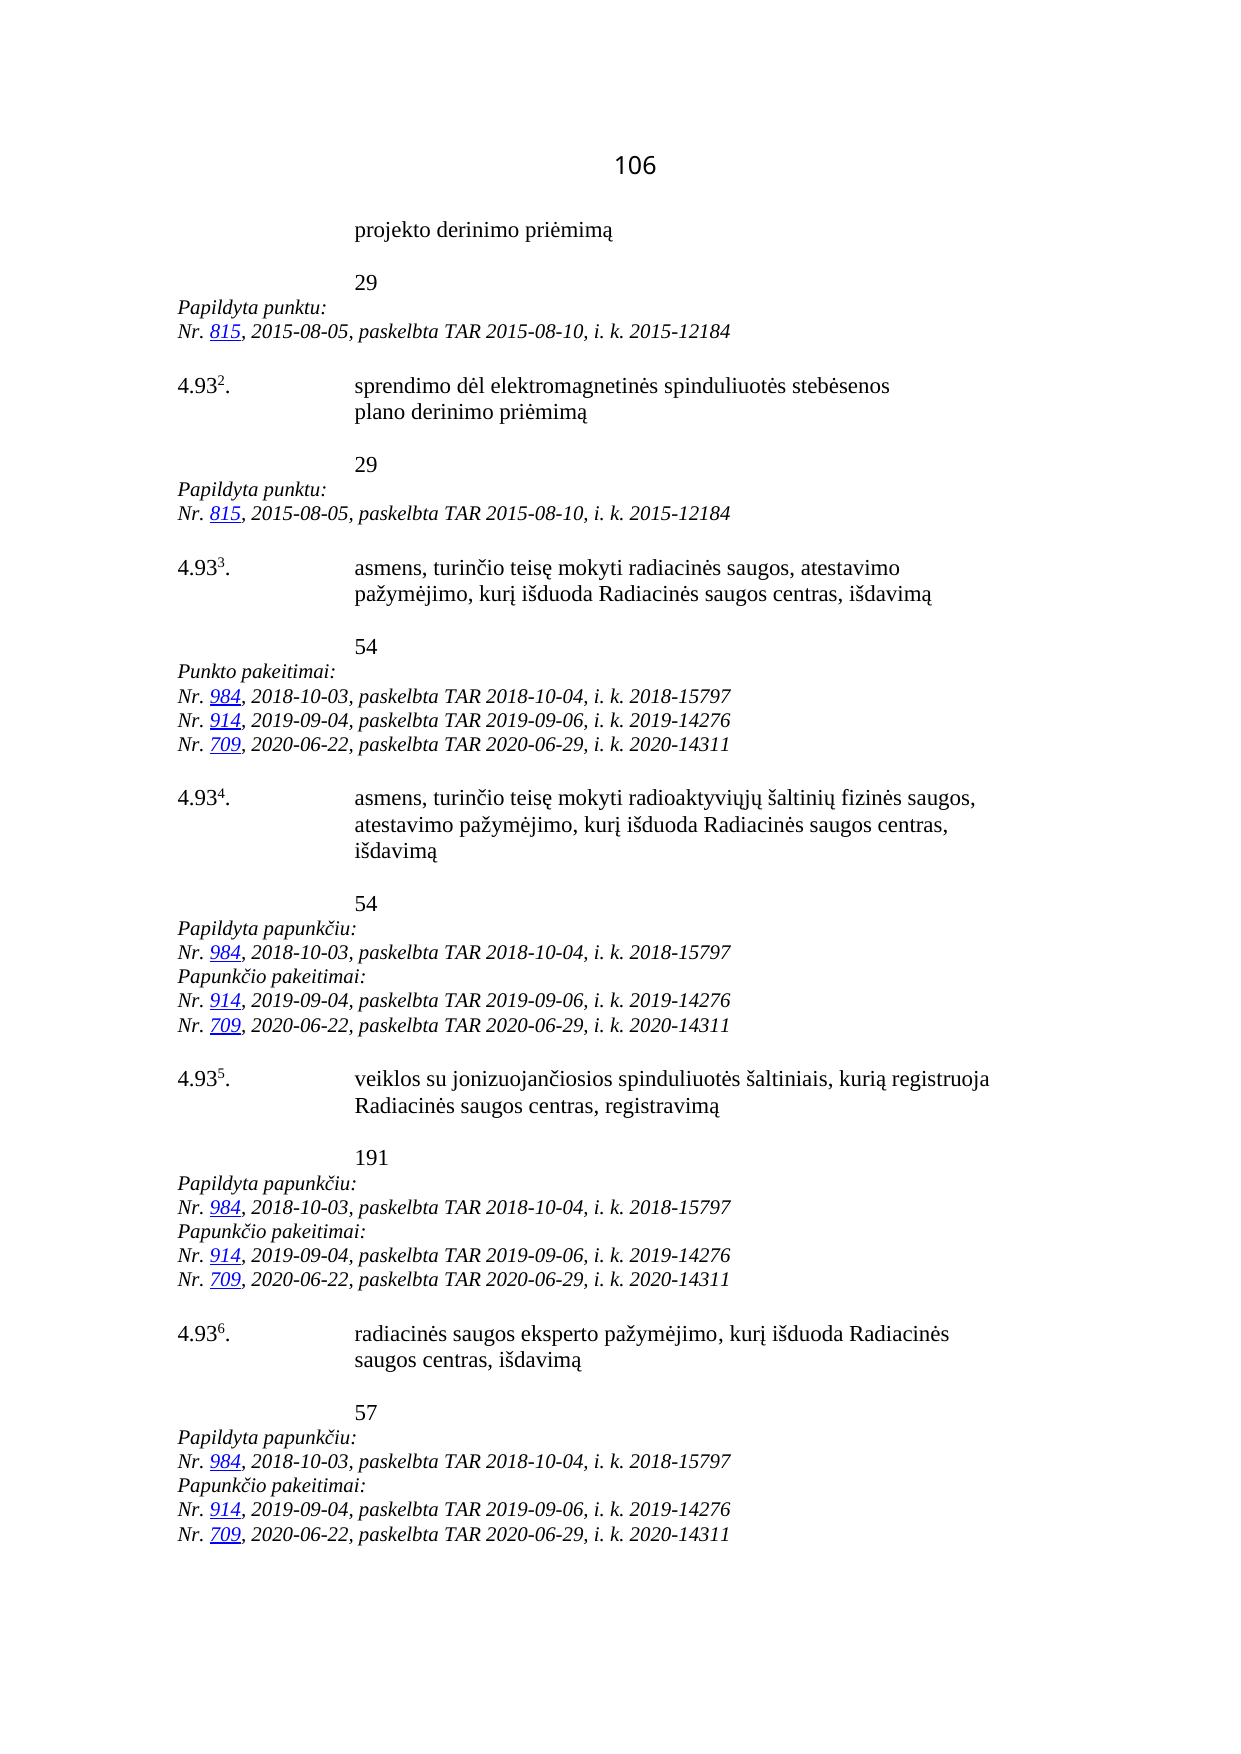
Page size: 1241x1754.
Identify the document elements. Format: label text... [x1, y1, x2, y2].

text 4.936. radiacinės saugos eksperto pažymėjimo, kurį išduoda Radiacinės saugos centras, išdavimą 57 [177, 1320, 1004, 1425]
text Punkto pakeitimai: [177, 659, 1093, 683]
text 4.934. asmens, turinčio teisę mokyti radioaktyviųjų šaltinių fizinės saugos, atestavimo pažymėjimo, kurį išduoda Radiacinės saugos centras, išdavimą 54 [177, 784, 1004, 916]
text Papunkčio pakeitimai: [177, 1219, 1093, 1243]
text Nr. 709, 2020-06-22, paskelbta TAR 2020-06-29, i. k. 2020-14311 [177, 1521, 1093, 1546]
text Nr. 815, 2015-08-05, paskelbta TAR 2015-08-10, i. k. 2015-12184 [177, 501, 1093, 525]
text Papildyta papunkčiu: [177, 1425, 1093, 1449]
text Nr. 984, 2018-10-03, paskelbta TAR 2018-10-04, i. k. 2018-15797 [177, 1449, 1093, 1473]
text Papunkčio pakeitimai: [177, 964, 1093, 988]
text 4.932. sprendimo dėl elektromagnetinės spinduliuotės stebėsenos [177, 372, 945, 398]
text Papunkčio pakeitimai: [177, 1473, 1093, 1497]
text Nr. 709, 2020-06-22, paskelbta TAR 2020-06-29, i. k. 2020-14311 [177, 732, 1093, 756]
text Papildyta papunkčiu: [177, 916, 1093, 940]
text Papildyta punktu: [177, 477, 1093, 501]
text Nr. 815, 2015-08-05, paskelbta TAR 2015-08-10, i. k. 2015-12184 [177, 319, 1093, 343]
text plano derinimo priėmimą 29 [354, 398, 945, 477]
text Nr. 709, 2020-06-22, paskelbta TAR 2020-06-29, i. k. 2020-14311 [177, 1012, 1093, 1037]
text Nr. 709, 2020-06-22, paskelbta TAR 2020-06-29, i. k. 2020-14311 [177, 1267, 1093, 1291]
text projekto derinimo priėmimą 29 [354, 216, 945, 295]
text Nr. 914, 2019-09-04, paskelbta TAR 2019-09-06, i. k. 2019-14276 [177, 988, 1093, 1012]
text Nr. 914, 2019-09-04, paskelbta TAR 2019-09-06, i. k. 2019-14276 [177, 708, 1093, 732]
text Nr. 984, 2018-10-03, paskelbta TAR 2018-10-04, i. k. 2018-15797 [177, 683, 1093, 708]
text Nr. 984, 2018-10-03, paskelbta TAR 2018-10-04, i. k. 2018-15797 [177, 1195, 1093, 1219]
text 4.933. asmens, turinčio teisę mokyti radiacinės saugos, atestavimo pažymėjimo, kurį išduoda Radiacinės saugos centras, išdavimą 54 [177, 554, 1004, 659]
text 4.935. veiklos su jonizuojančiosios spinduliuotės šaltiniais, kurią registruoja Radiacinės saugos centras, registravimą 191 [177, 1065, 1004, 1171]
text Nr. 914, 2019-09-04, paskelbta TAR 2019-09-06, i. k. 2019-14276 [177, 1497, 1093, 1521]
text Nr. 914, 2019-09-04, paskelbta TAR 2019-09-06, i. k. 2019-14276 [177, 1243, 1093, 1267]
text Papildyta punktu: [177, 295, 1093, 319]
text Nr. 984, 2018-10-03, paskelbta TAR 2018-10-04, i. k. 2018-15797 [177, 940, 1093, 964]
text Papildyta papunkčiu: [177, 1171, 1093, 1195]
